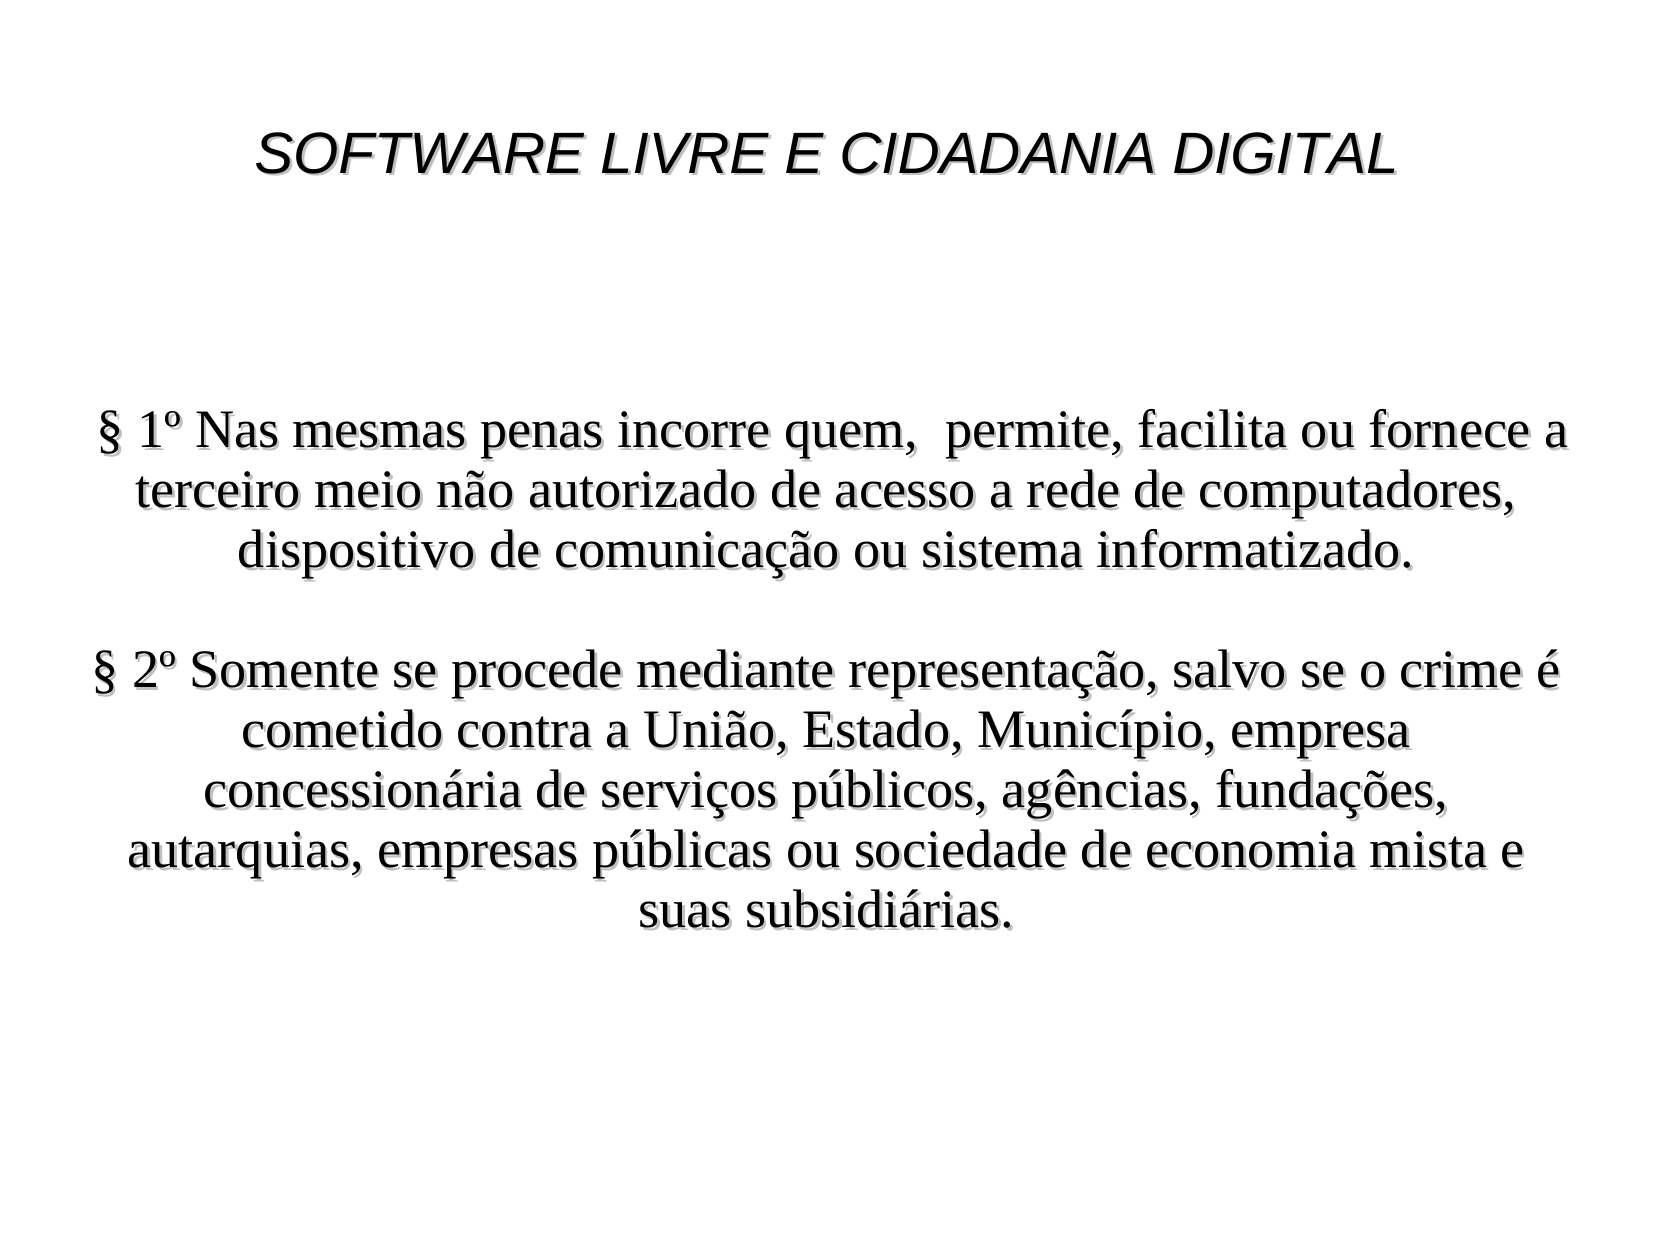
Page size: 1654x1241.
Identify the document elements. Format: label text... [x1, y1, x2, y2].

subtitle § 1º Nas mesmas penas incorre quem, permite, facilita ou fornece a terceiro meio não autorizado de acesso a rede de computadores, dispositivo de comunicação ou sistema informatizado. § 2º Somente se procede mediante representação, salvo se o crime é cometido contra a União, Estado, Município, empresa concessionária de serviços públicos, agências, fundações, autarquias, empresas públicas ou sociedade de economia mista e suas subsidiárias. [82, 290, 1571, 1109]
title SOFTWARE LIVRE E CIDADANIA DIGITAL [82, 49, 1571, 257]
